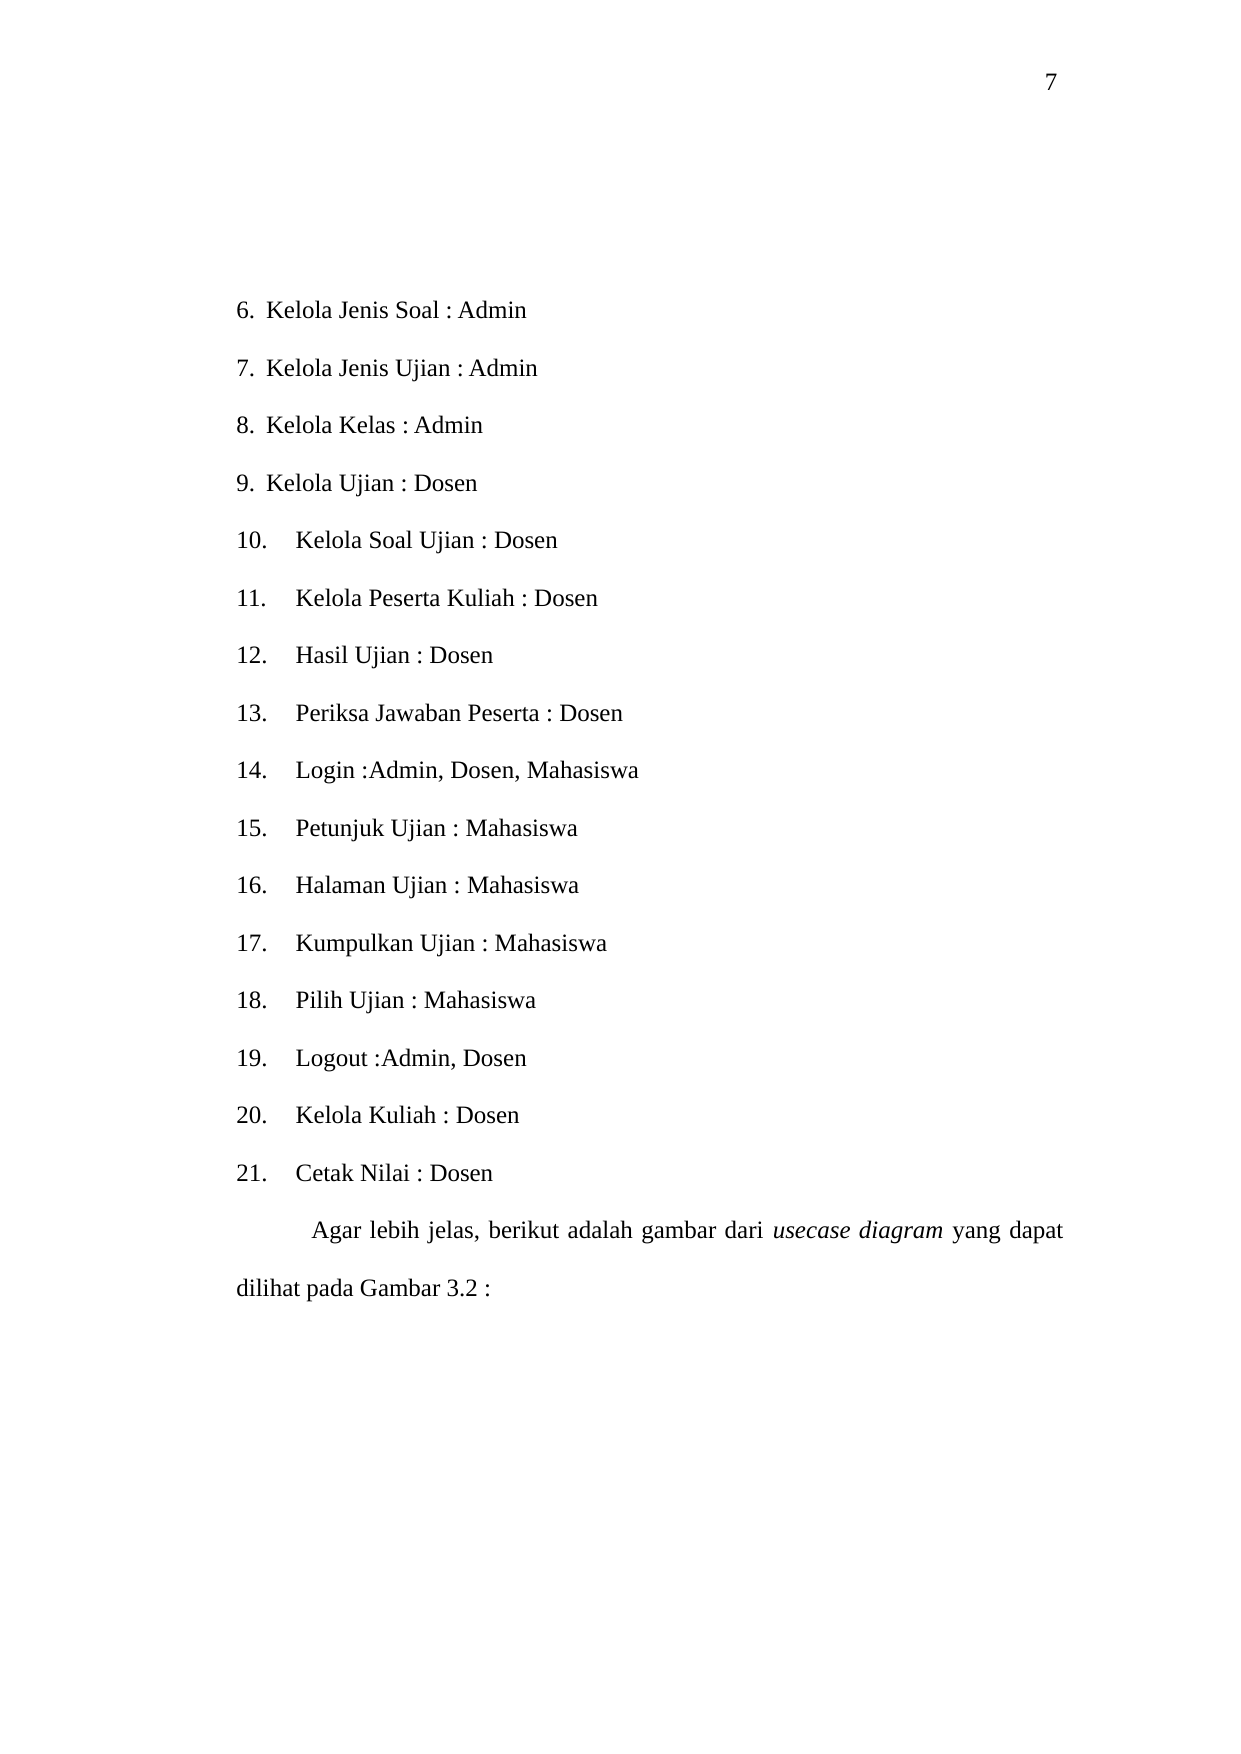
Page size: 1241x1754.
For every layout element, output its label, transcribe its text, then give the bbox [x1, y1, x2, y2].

list Kelola Peserta Kuliah : Dosen [236, 583, 1063, 612]
list Logout :Admin, Dosen [236, 1043, 1063, 1072]
list Cetak Nilai : Dosen [236, 1158, 1063, 1187]
list Kelola Jenis Soal : Admin [236, 295, 1063, 324]
list Kelola Kuliah : Dosen [236, 1100, 1063, 1129]
list Login :Admin, Dosen, Mahasiswa [236, 755, 1063, 784]
list Kelola Kelas : Admin [236, 410, 1063, 439]
list Kumpulkan Ujian : Mahasiswa [236, 928, 1063, 957]
list Kelola Jenis Ujian : Admin [236, 353, 1063, 382]
text Agar lebih jelas, berikut adalah gambar dari usecase diagram yang dapat dilihat pada Gambar 3.2 : [236, 1215, 1063, 1302]
list Petunjuk Ujian : Mahasiswa [236, 813, 1063, 842]
list Pilih Ujian : Mahasiswa [236, 985, 1063, 1014]
list Periksa Jawaban Peserta : Dosen [236, 698, 1063, 727]
list Hasil Ujian : Dosen [236, 640, 1063, 669]
list Halaman Ujian : Mahasiswa [236, 870, 1063, 899]
list Kelola Soal Ujian : Dosen [236, 525, 1063, 554]
list Kelola Ujian : Dosen [236, 468, 1063, 497]
